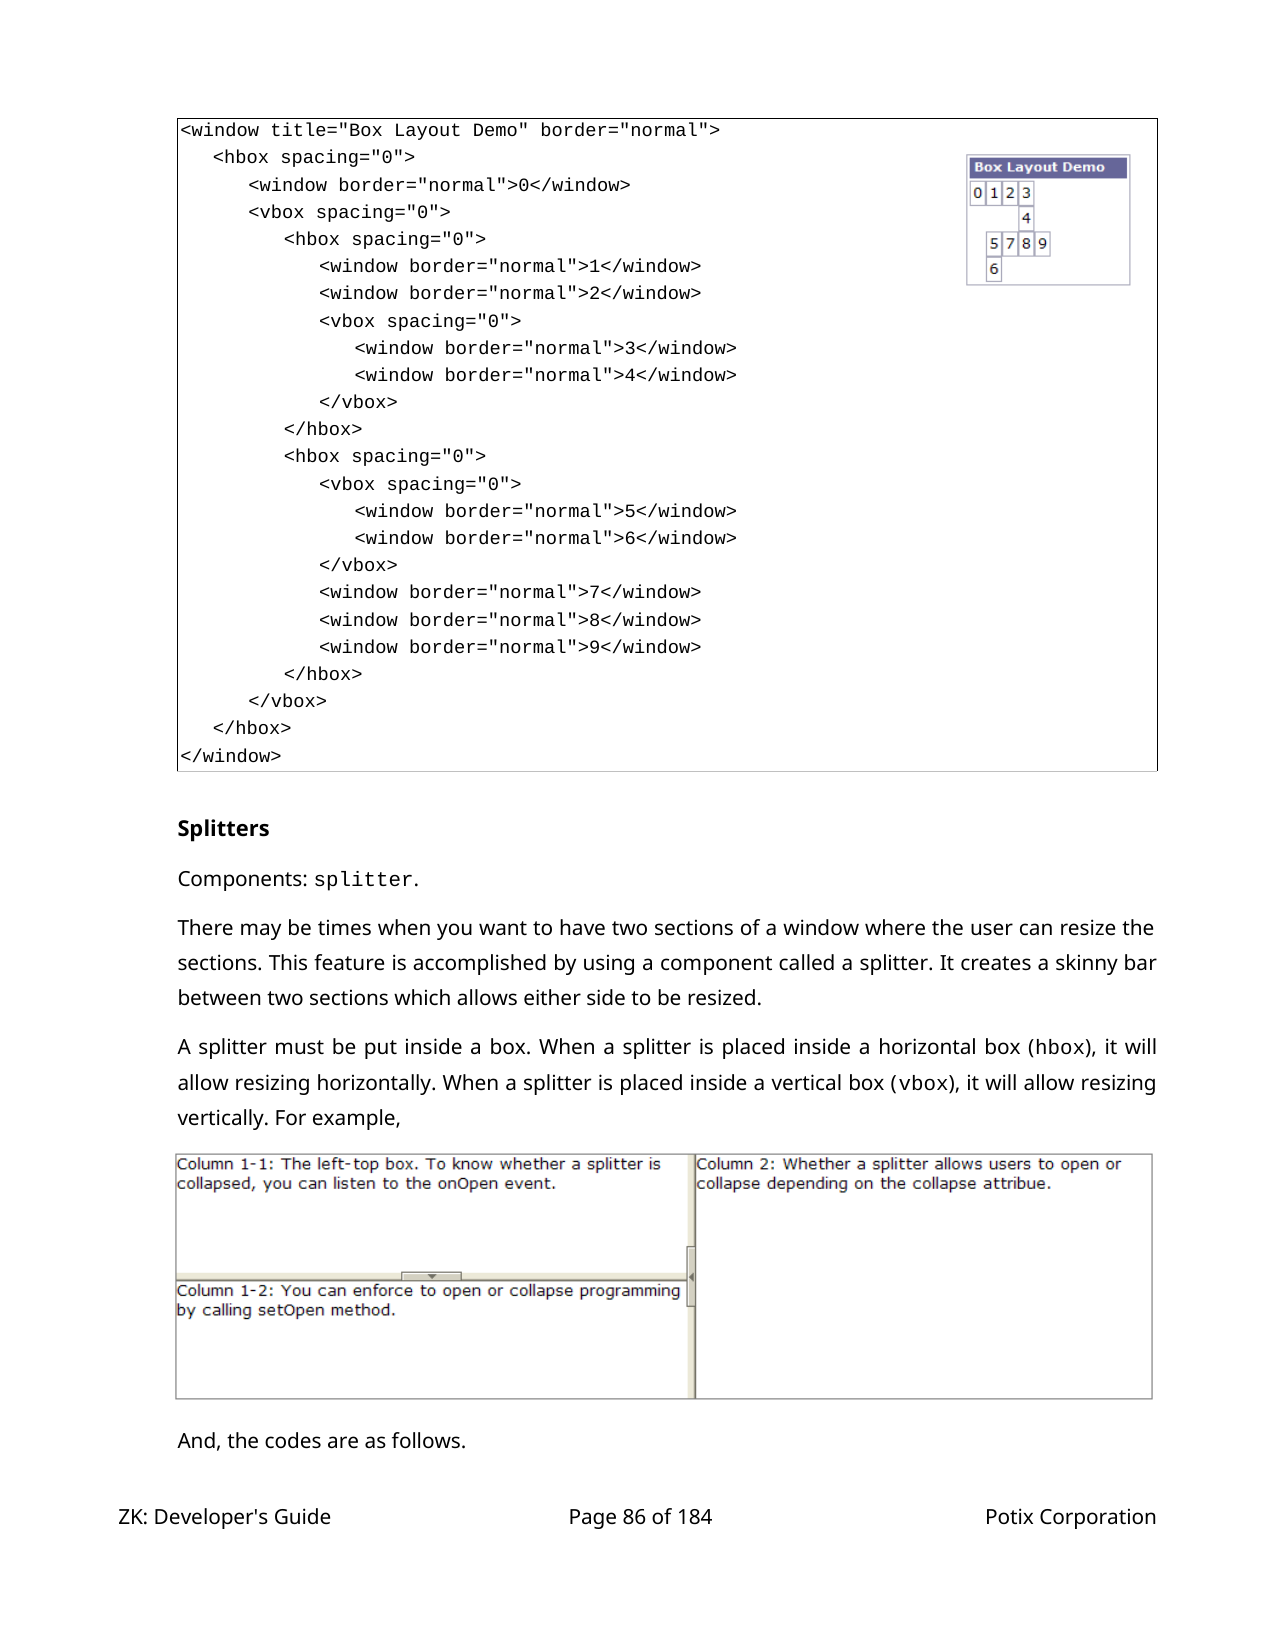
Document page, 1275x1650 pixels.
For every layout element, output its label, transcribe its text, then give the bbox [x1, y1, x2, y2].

text [1133, 227, 1157, 251]
text <vbox spacing="0"> [178, 308, 1157, 333]
text A splitter must be put inside a box. When a splitter is placed inside a horizontal box (hbox), it will allow resizing horizontally. When a splitter is placed inside a vertical box (vbox), it will allow resizing vertically. For example, [177, 1032, 1157, 1132]
subtitle Splitters [177, 813, 1157, 843]
picture [173, 1151, 1154, 1402]
text <vbox spacing="0"> [178, 200, 964, 224]
text <window border="normal">1</window> [178, 254, 964, 278]
text </vbox> [178, 390, 1157, 414]
text [1133, 200, 1157, 224]
text <hbox spacing="0"> [178, 227, 964, 251]
text <window border="normal">2</window> [178, 281, 1157, 306]
text </window> [178, 743, 1157, 771]
text <window border="normal">3</window> [178, 336, 1157, 360]
text </hbox> [178, 417, 1157, 441]
picture [964, 152, 1133, 289]
text <window title="Box Layout Demo" border="normal"> [178, 119, 1157, 142]
text <window border="normal">8</window> [178, 607, 1157, 632]
text <hbox spacing="0"> [178, 145, 1157, 169]
text <vbox spacing="0"> [178, 472, 1157, 496]
text And, the codes are as follows. [177, 1402, 1157, 1455]
text Components: splitter. [177, 864, 1157, 892]
text <window border="normal">4</window> [178, 363, 1157, 387]
text There may be times when you want to have two sections of a window where the user can resize the sections. This feature is accomplished by using a component called a splitter. It creates a skinny bar between two sections which allows either side to be resized. [177, 913, 1157, 1012]
text <window border="normal">6</window> [178, 526, 1157, 550]
text <window border="normal">0</window> [178, 172, 964, 197]
text </hbox> [178, 716, 1157, 741]
text <window border="normal">7</window> [178, 580, 1157, 604]
text </vbox> [178, 553, 1157, 577]
text </vbox> [178, 689, 1157, 713]
text </hbox> [178, 662, 1157, 686]
text <window border="normal">9</window> [178, 635, 1157, 659]
text <window border="normal">5</window> [178, 499, 1157, 523]
text <hbox spacing="0"> [178, 444, 1157, 469]
